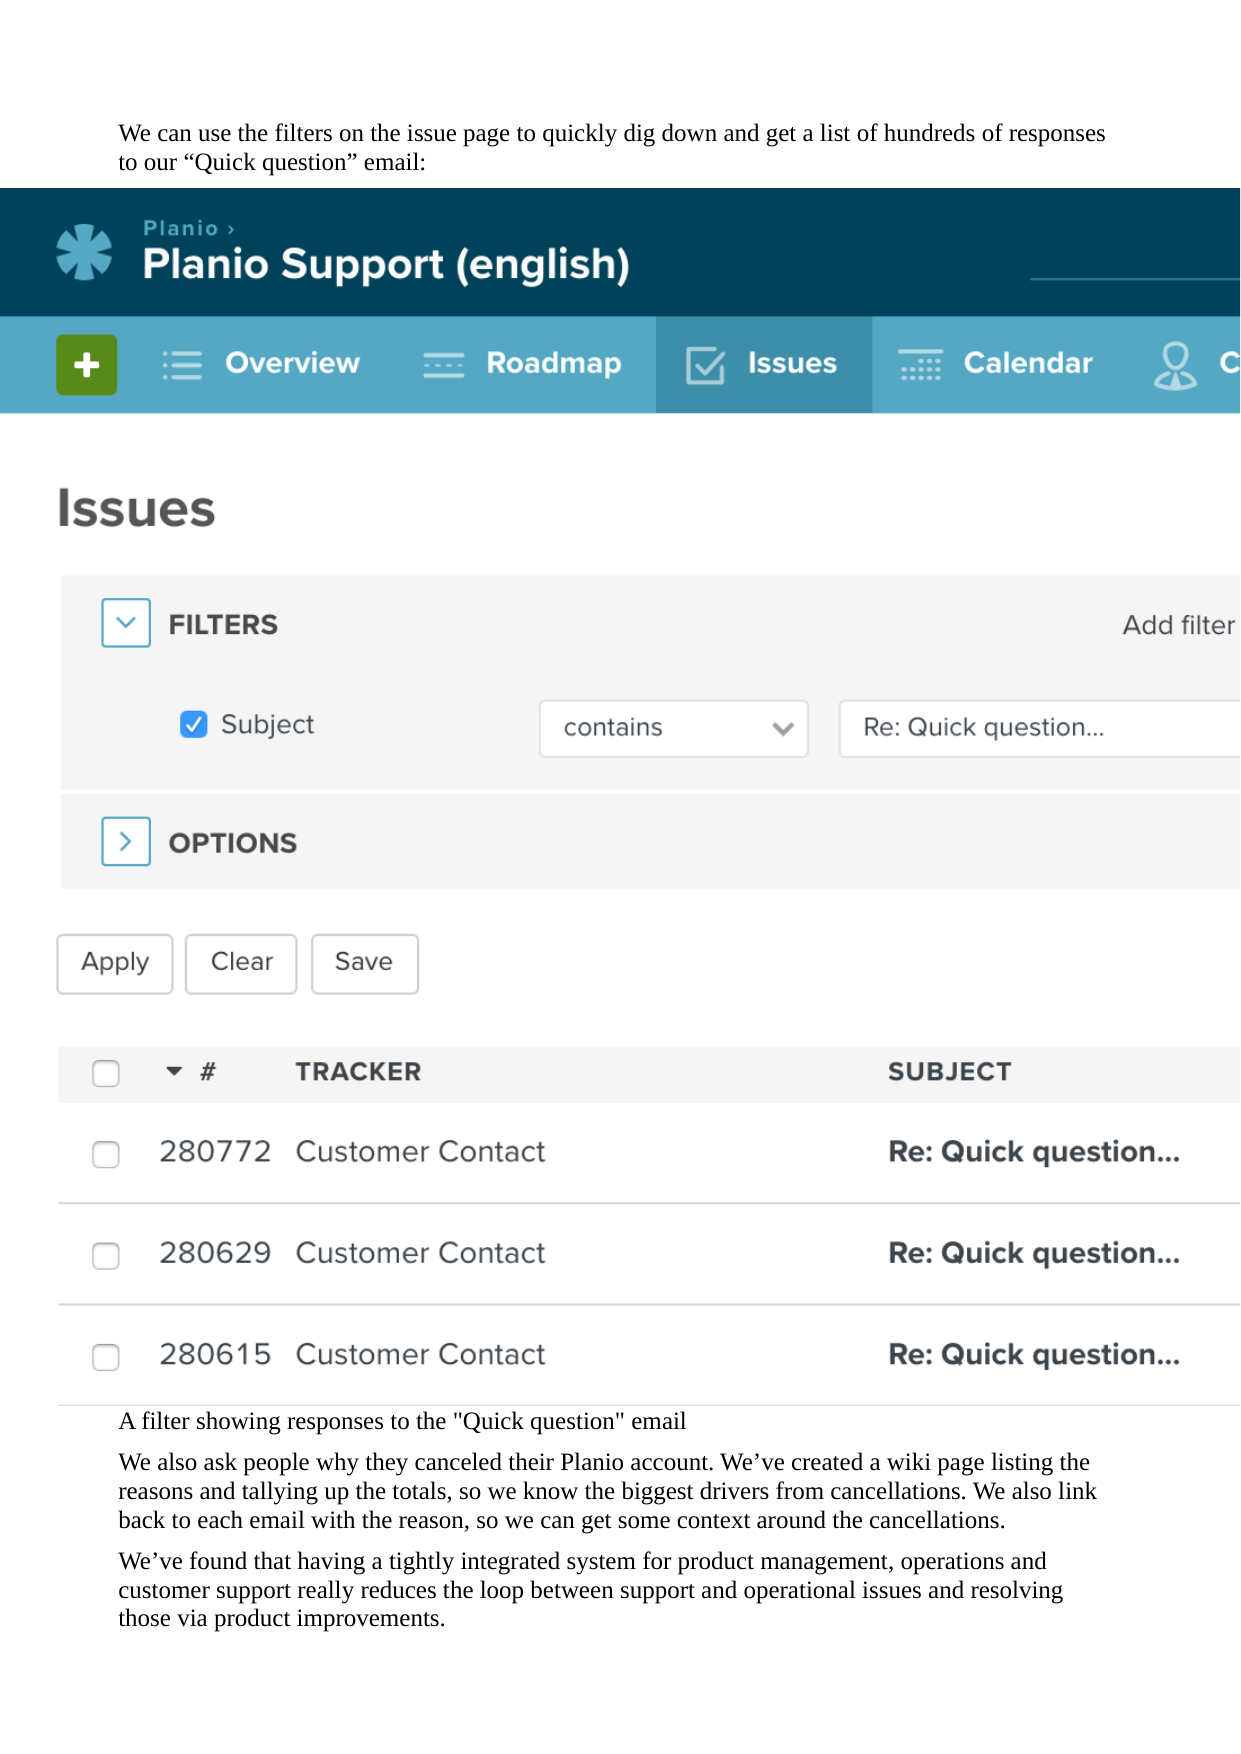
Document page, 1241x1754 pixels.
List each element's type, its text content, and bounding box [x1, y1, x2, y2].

picture [57, 225, 111, 280]
picture [336, 256, 359, 287]
picture [496, 256, 517, 278]
picture [388, 256, 411, 279]
picture [363, 256, 385, 287]
picture [618, 248, 628, 286]
picture [310, 256, 331, 279]
picture [169, 225, 178, 235]
picture [549, 248, 555, 278]
picture [209, 256, 229, 278]
picture [183, 256, 203, 279]
picture [183, 225, 193, 235]
picture [245, 256, 268, 279]
picture [561, 256, 566, 278]
picture [458, 248, 467, 286]
picture [571, 256, 589, 279]
picture [145, 220, 156, 235]
picture [470, 256, 492, 279]
text We’ve found that having a tightly integrated system for product management, operations and customer support really reduces the loop between support and operational issues and resolving those via product improvements. [118, 1546, 1122, 1632]
picture [235, 256, 241, 278]
picture [145, 248, 169, 278]
picture [415, 250, 443, 279]
picture [173, 248, 179, 278]
text We also ask people why they canceled their Planio account. We’ve created a wiki page listing the reasons and tallying up the totals, so we know the biggest drivers from cancellations. We also link back to each email with the reason, so we can get some context around the cancellations. [118, 1447, 1122, 1533]
picture [282, 248, 306, 279]
text We can use the filters on the issue page to quickly dig down and get a list of hundreds of responses to our “Quick question” email: [118, 118, 1122, 176]
picture [0, 317, 1241, 1406]
picture [521, 256, 544, 287]
picture [593, 248, 614, 278]
picture [207, 225, 217, 235]
text A filter showing responses to the "Quick question" email [118, 1406, 1122, 1435]
